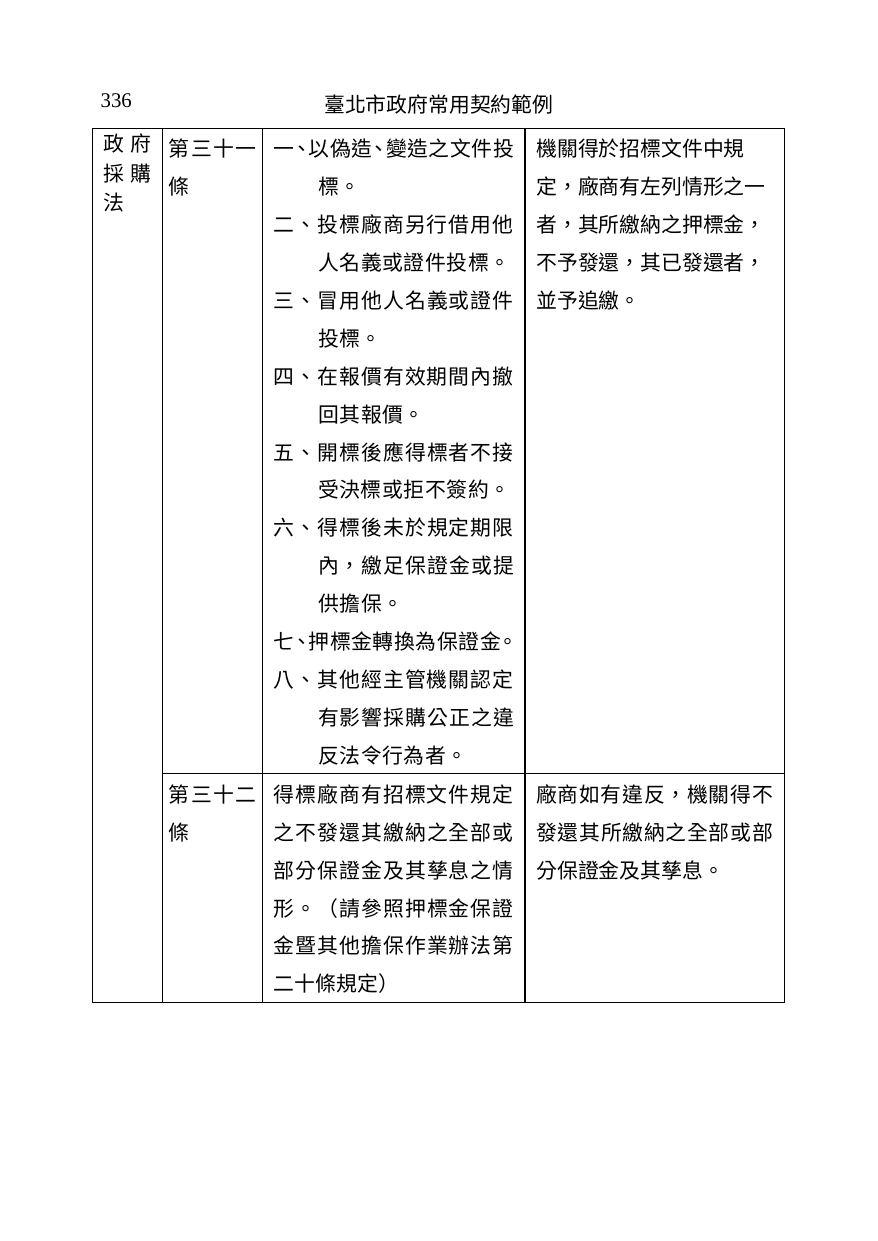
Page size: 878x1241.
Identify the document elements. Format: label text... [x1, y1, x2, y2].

table_cell 廠商如有違反，機關得不發還其所繳納之全部或部分保證金及其孳息。 [526, 774, 784, 1002]
table_cell 政府採購法 [93, 129, 162, 1002]
table_cell 第三十二條 [163, 774, 262, 1002]
table_cell 機關得於招標文件中規定，廠商有左列情形之一者，其所繳納之押標金，不予發還，其已發還者，並予追繳。 [526, 129, 784, 773]
table_cell 第三十一條 [163, 129, 262, 773]
table_cell 得標廠商有招標文件規定之不發還其繳納之全部或部分保證金及其孳息之情形。（請參照押標金保證金暨其他擔保作業辦法第二十條規定） [263, 774, 524, 1002]
table_cell 一、以偽造、變造之文件投標。 二、投標廠商另行借用他人名義或證件投標。 三、冒用他人名義或證件投標。 四、在報價有效期間內撤回其報價。 五、開標後應得標者不接受決標或拒不簽約。 六、得標後未於規定期限內，繳足保證金或提供擔保。 七、押標金轉換為保證金。 八、其他經主管機關認定有影響採購公正之違反法令行為者。 [263, 129, 524, 773]
